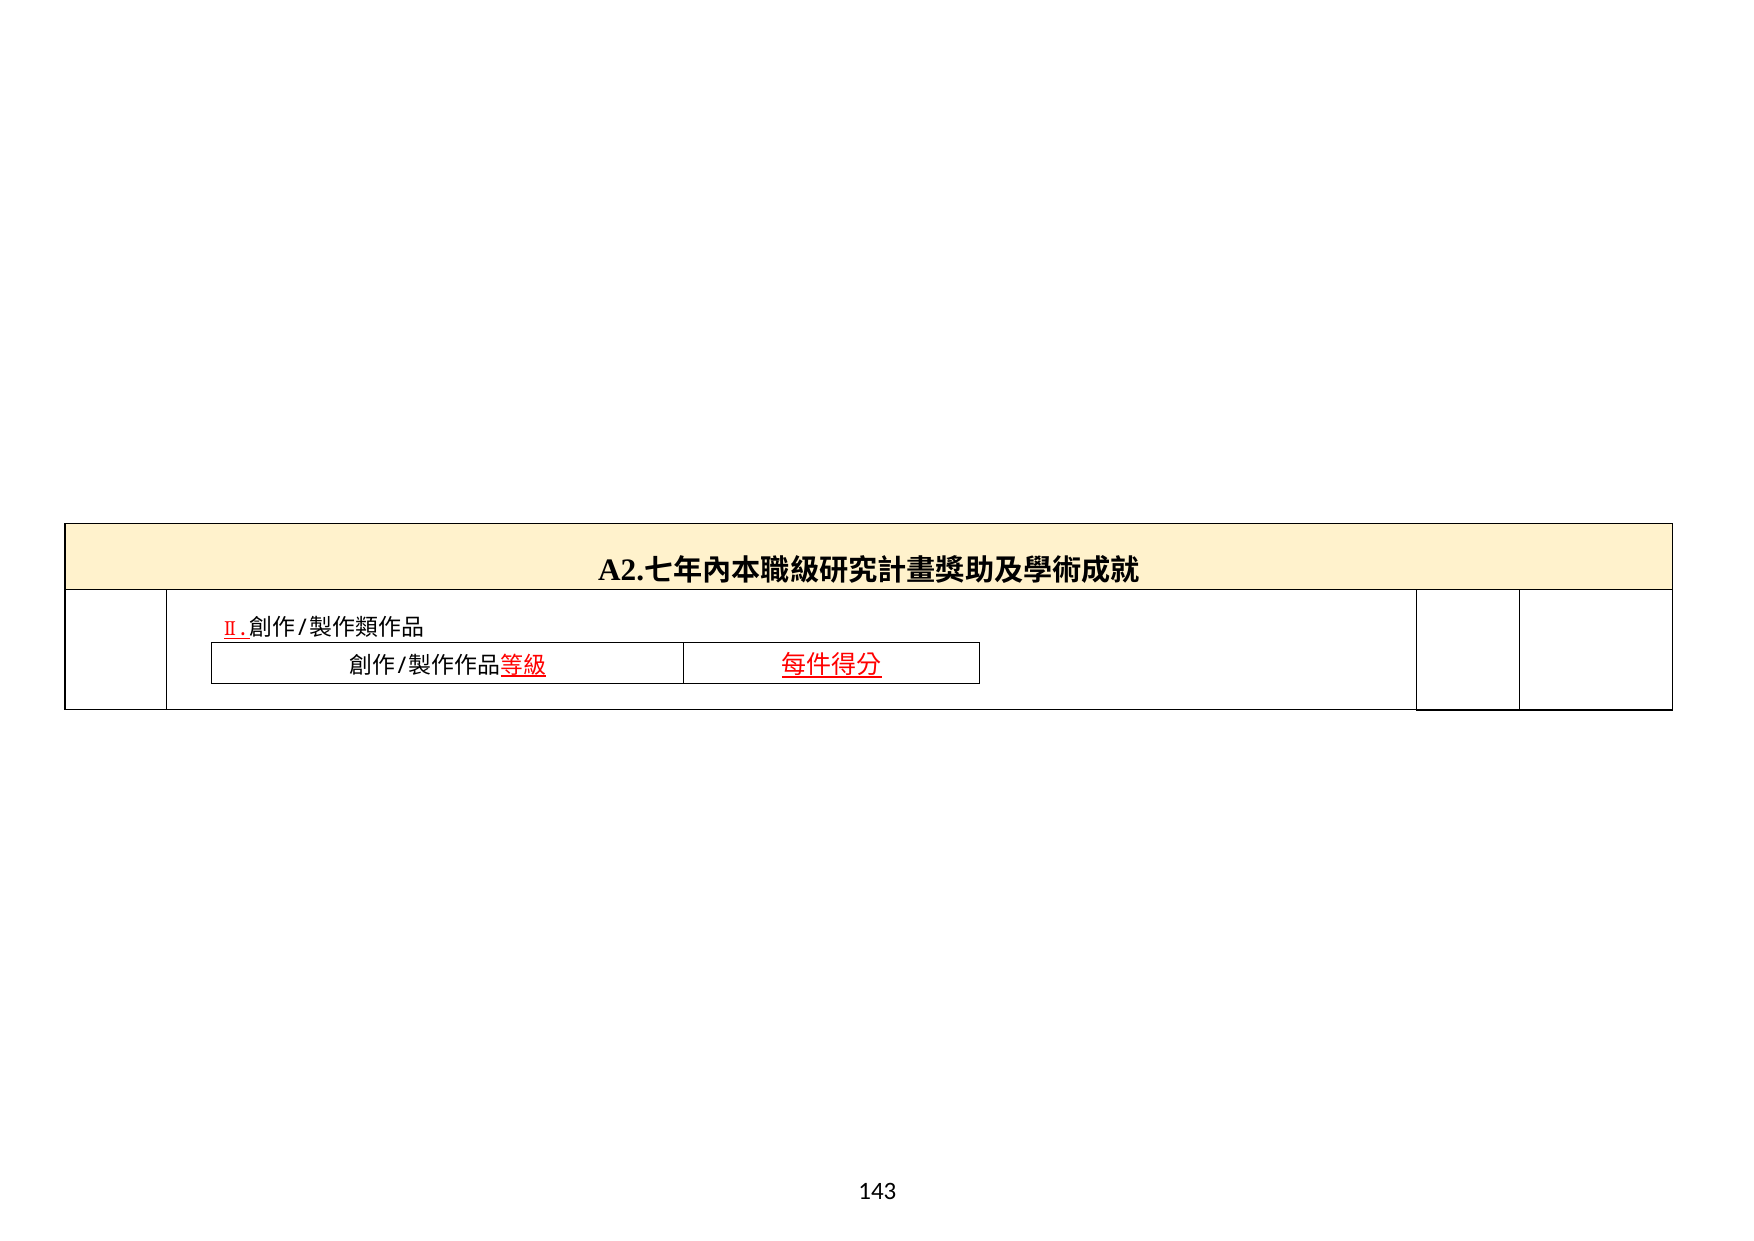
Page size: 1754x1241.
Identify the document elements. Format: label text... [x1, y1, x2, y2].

table_cell [66, 590, 166, 709]
table_cell [1520, 590, 1672, 709]
table_header 每件得分 [684, 643, 979, 683]
table_header 創作/製作作品等級 [212, 643, 683, 683]
table_cell Ⅱ.創作/製作類作品 [167, 590, 1416, 709]
table_cell [1417, 590, 1519, 709]
table_header A2.七年內本職級研究計畫獎助及學術成就 [66, 524, 1672, 589]
